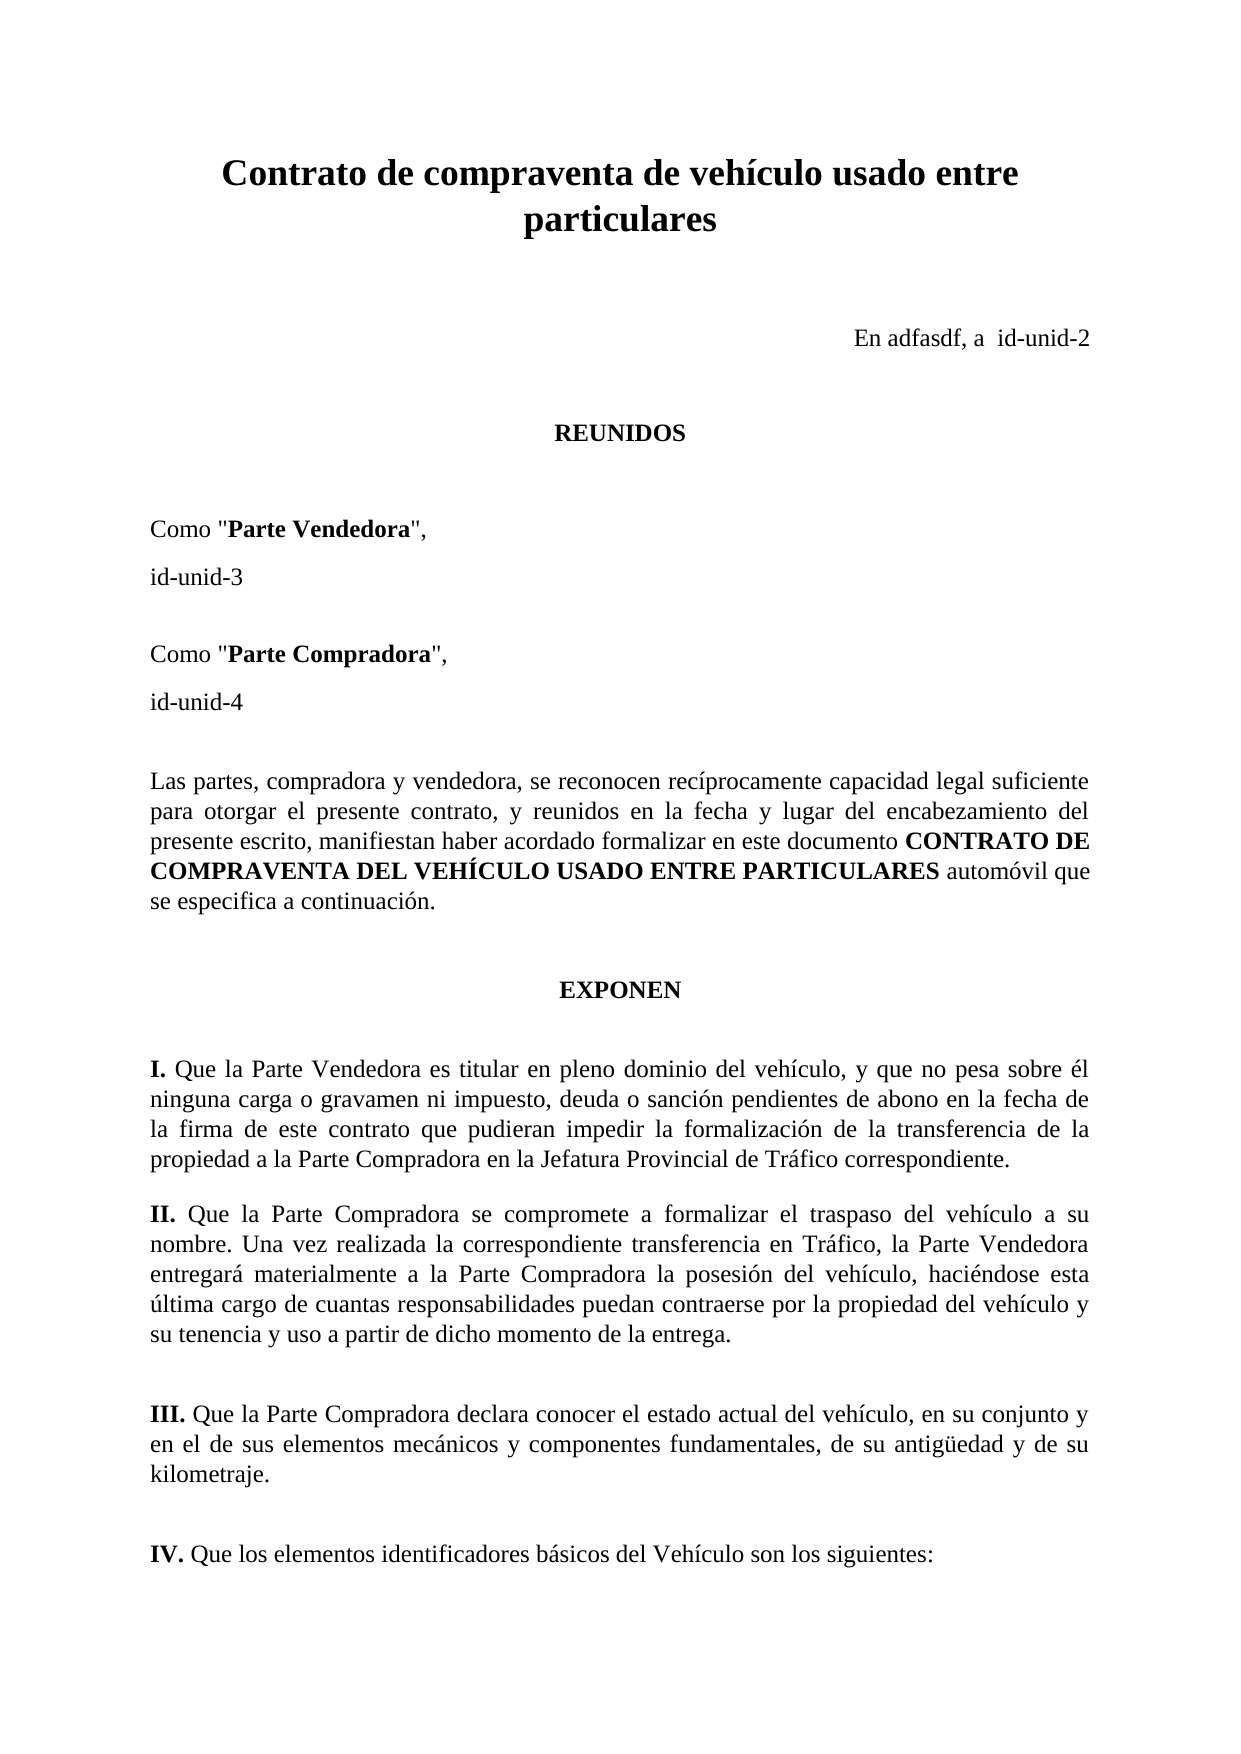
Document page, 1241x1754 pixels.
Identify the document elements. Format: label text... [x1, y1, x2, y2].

text Como "Parte Vendedora", [150, 514, 1090, 543]
text Las partes, compradora y vendedora, se reconocen recíprocamente capacidad legal suficiente para otorgar el presente contrato, y reunidos en la fecha y lugar del encabezamiento del presente escrito, manifiestan haber acordado formalizar en este documento CONTRATO DE COMPRAVENTA DEL VEHÍCULO USADO ENTRE PARTICULARES automóvil que se especifica a continuación. [150, 765, 1090, 915]
text REUNIDOS [150, 418, 1090, 447]
text id-unid-3 [150, 562, 1090, 590]
text EXPONEN [150, 975, 1090, 1003]
text id-unid-4 [150, 687, 1090, 716]
text Contrato de compraventa de vehículo usado entre particulares [150, 150, 1090, 240]
text Como "Parte Compradora", [150, 639, 1090, 668]
text III. Que la Parte Compradora declara conocer el estado actual del vehículo, en su conjunto y en el de sus elementos mecánicos y componentes fundamentales, de su antigüedad y de su kilometraje. [150, 1397, 1090, 1487]
text En adfasdf, a id-unid-2 [150, 323, 1090, 352]
text IV. Que los elementos identificadores básicos del Vehículo son los siguientes: [150, 1537, 1090, 1567]
text II. Que la Parte Compradora se compromete a formalizar el traspaso del vehículo a su nombre. Una vez realizada la correspondiente transferencia en Tráfico, la Parte Vendedora entregará materialmente a la Parte Compradora la posesión del vehículo, haciéndose esta última cargo de cuantas responsabilidades puedan contraerse por la propiedad del vehículo y su tenencia y uso a partir de dicho momento de la entrega. [150, 1197, 1090, 1347]
text I. Que la Parte Vendedora es titular en pleno dominio del vehículo, y que no pesa sobre él ninguna carga o gravamen ni impuesto, deuda o sanción pendientes de abono en la fecha de la firma de este contrato que pudieran impedir la formalización de la transferencia de la propiedad a la Parte Compradora en la Jefatura Provincial de Tráfico correspondiente. [150, 1052, 1090, 1172]
